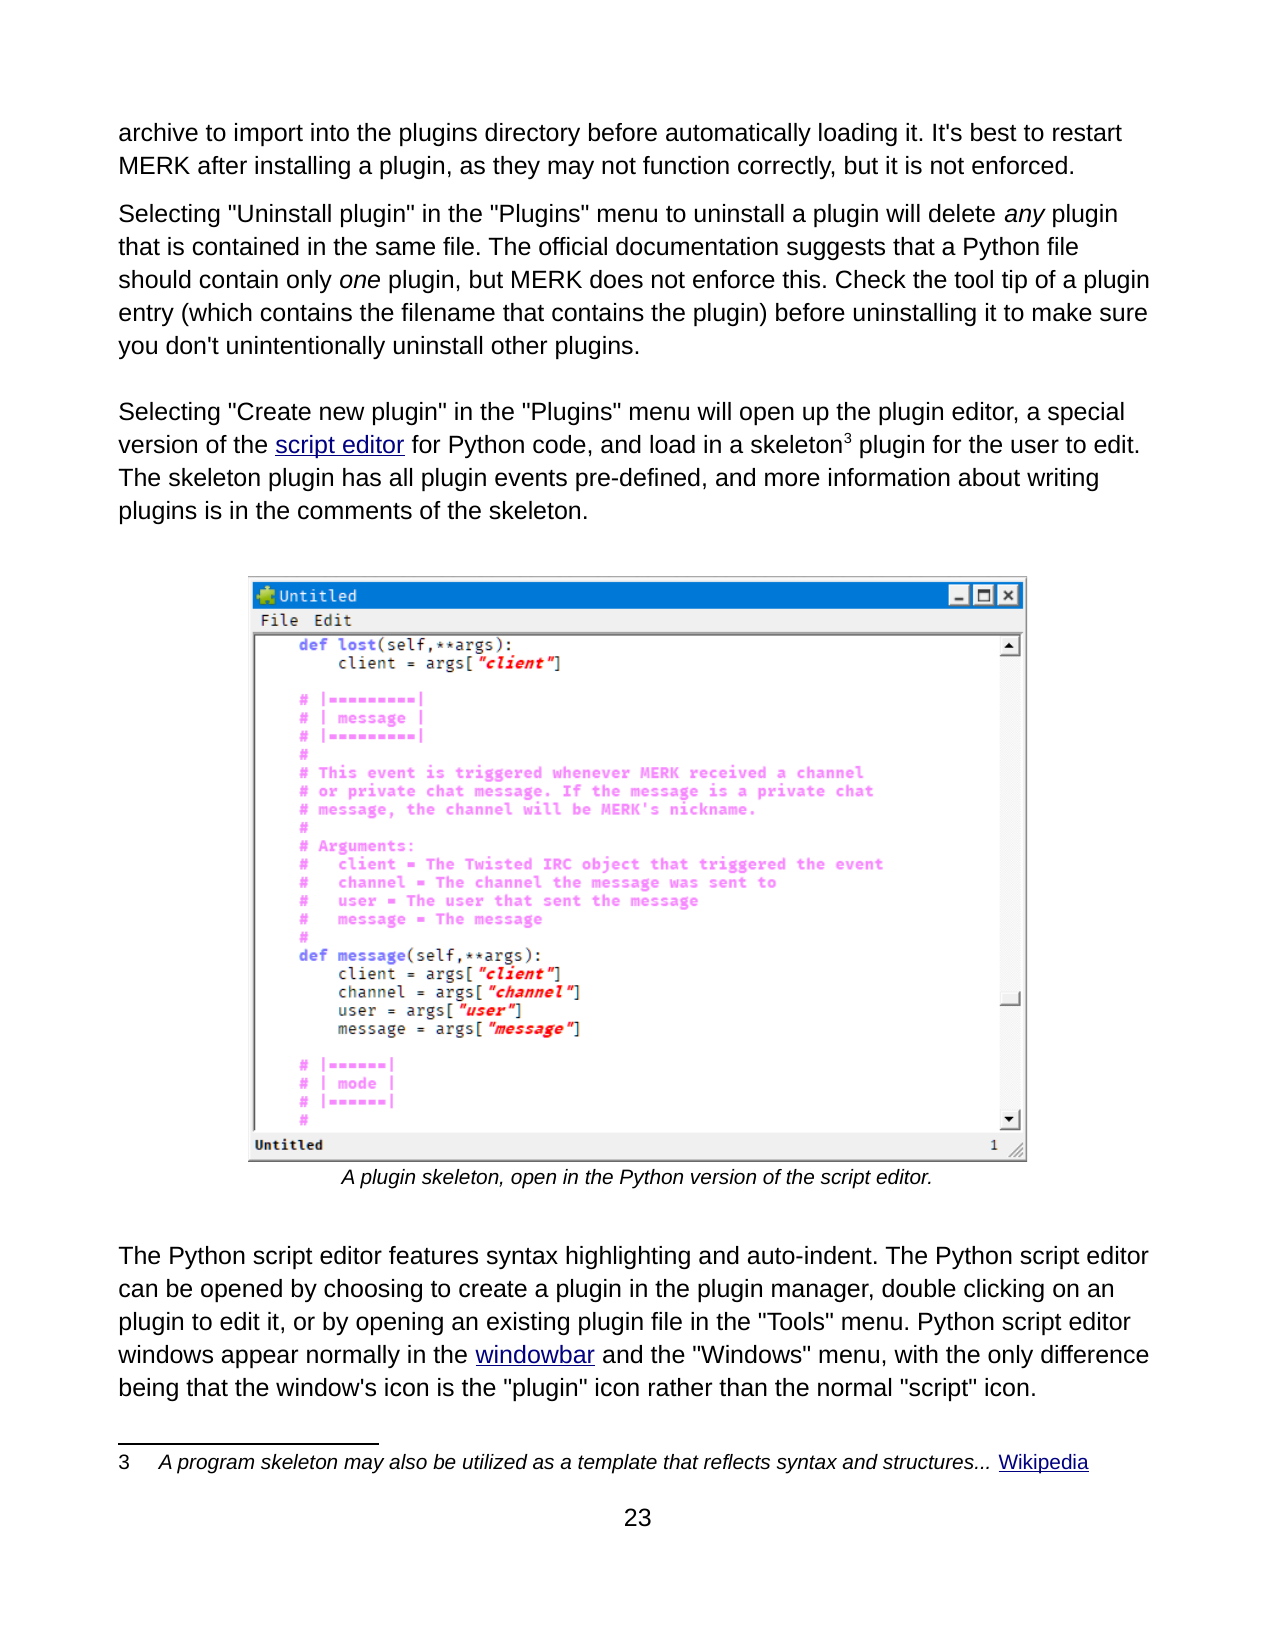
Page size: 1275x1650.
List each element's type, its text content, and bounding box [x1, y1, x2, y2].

text Selecting "Uninstall plugin" in the "Plugins" menu to uninstall a plugin will delete any plugin that is contained in the same file. The official documentation suggests that a Python file should contain only one plugin, but MERK does not enforce this. Check the tool tip of a plugin entry (which contains the filename that contains the plugin) before uninstalling it to make sure you don't unintentionally uninstall other plugins. Selecting "Create new plugin" in the "Plugins" menu will open up the plugin editor, a special version of the script editor for Python code, and load in a skeleton plugin for the user to edit. The skeleton plugin has all plugin events pre-defined, and more information about writing plugins is in the comments of the skeleton. [118, 199, 1157, 558]
text A program skeleton may also be utilized as a template that reflects syntax and structures... Wikipedia [118, 1450, 1157, 1474]
text archive to import into the plugins directory before automatically loading it. It's best to restart MERK after installing a plugin, as they may not function correctly, but it is not enforced. [118, 118, 1157, 180]
text The Python script editor features syntax highlighting and auto-indent. The Python script editor can be opened by choosing to create a plugin in the plugin manager, double clicking on an plugin to edit it, or by opening an existing plugin file in the "Tools" menu. Python script editor windows appear normally in the windowbar and the "Windows" menu, with the only difference being that the window's icon is the "plugin" icon rather than the normal "script" icon. [118, 1241, 1157, 1402]
text A plugin skeleton, open in the Python version of the script editor. [118, 1162, 1157, 1222]
picture [248, 576, 1028, 1162]
